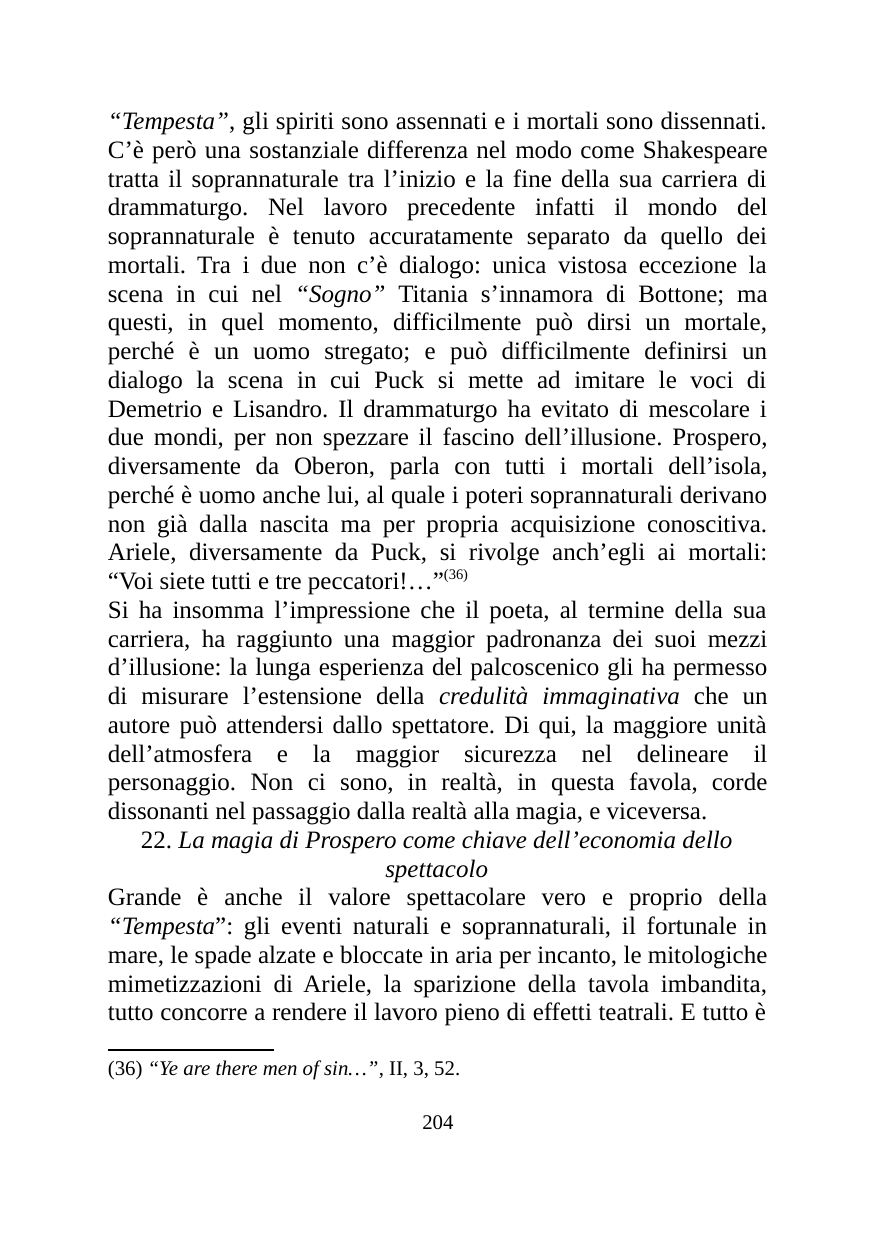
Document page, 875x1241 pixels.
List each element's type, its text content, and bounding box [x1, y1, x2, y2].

text “Tempesta”, gli spiriti sono assennati e i mortali sono dissennati. C’è però una sostanziale differenza nel modo come Shakespeare tratta il soprannaturale tra l’inizio e la fine della sua carriera di drammaturgo. Nel lavoro precedente infatti il mondo del soprannaturale è tenuto accuratamente separato da quello dei mortali. Tra i due non c’è dialogo: unica vistosa eccezione la scena in cui nel “Sogno” Titania s’innamora di Bottone; ma questi, in quel momento, difficilmente può dirsi un mortale, perché è un uomo stregato; e può difficilmente definirsi un dialogo la scena in cui Puck si mette ad imitare le voci di Demetrio e Lisandro. Il drammaturgo ha evitato di mescolare i due mondi, per non spezzare il fascino dell’illusione. Prospero, diversamente da Oberon, parla con tutti i mortali dell’isola, perché è uomo anche lui, al quale i poteri soprannaturali derivano non già dalla nascita ma per propria acquisizione conoscitiva. Ariele, diversamente da Puck, si rivolge anch’egli ai mortali: “Voi siete tutti e tre peccatori!…” [108, 106, 768, 595]
text Si ha insomma l’impressione che il poeta, al termine della sua carriera, ha raggiunto una maggior padronanza dei suoi mezzi d’illusione: la lunga esperienza del palcoscenico gli ha permesso di misurare l’estensione della credulità immaginativa che un autore può attendersi dallo spettatore. Di qui, la maggiore unità dell’atmosfera e la maggior sicurezza nel delineare il personaggio. Non ci sono, in realtà, in questa favola, corde dissonanti nel passaggio dalla realtà alla magia, e viceversa. [108, 595, 768, 825]
subtitle 22. La magia di Prospero come chiave dell’economia dello spettacolo [108, 825, 768, 882]
text Grande è anche il valore spettacolare vero e proprio della “Tempesta”: gli eventi naturali e soprannaturali, il fortunale in mare, le spade alzate e bloccate in aria per incanto, le mitologiche mimetizzazioni di Ariele, la sparizione della tavola imbandita, tutto concorre a rendere il lavoro pieno di effetti teatrali. E tutto è [108, 882, 768, 1026]
text “Ye are there men of sin…”, II, 3, 52. [108, 1056, 768, 1080]
